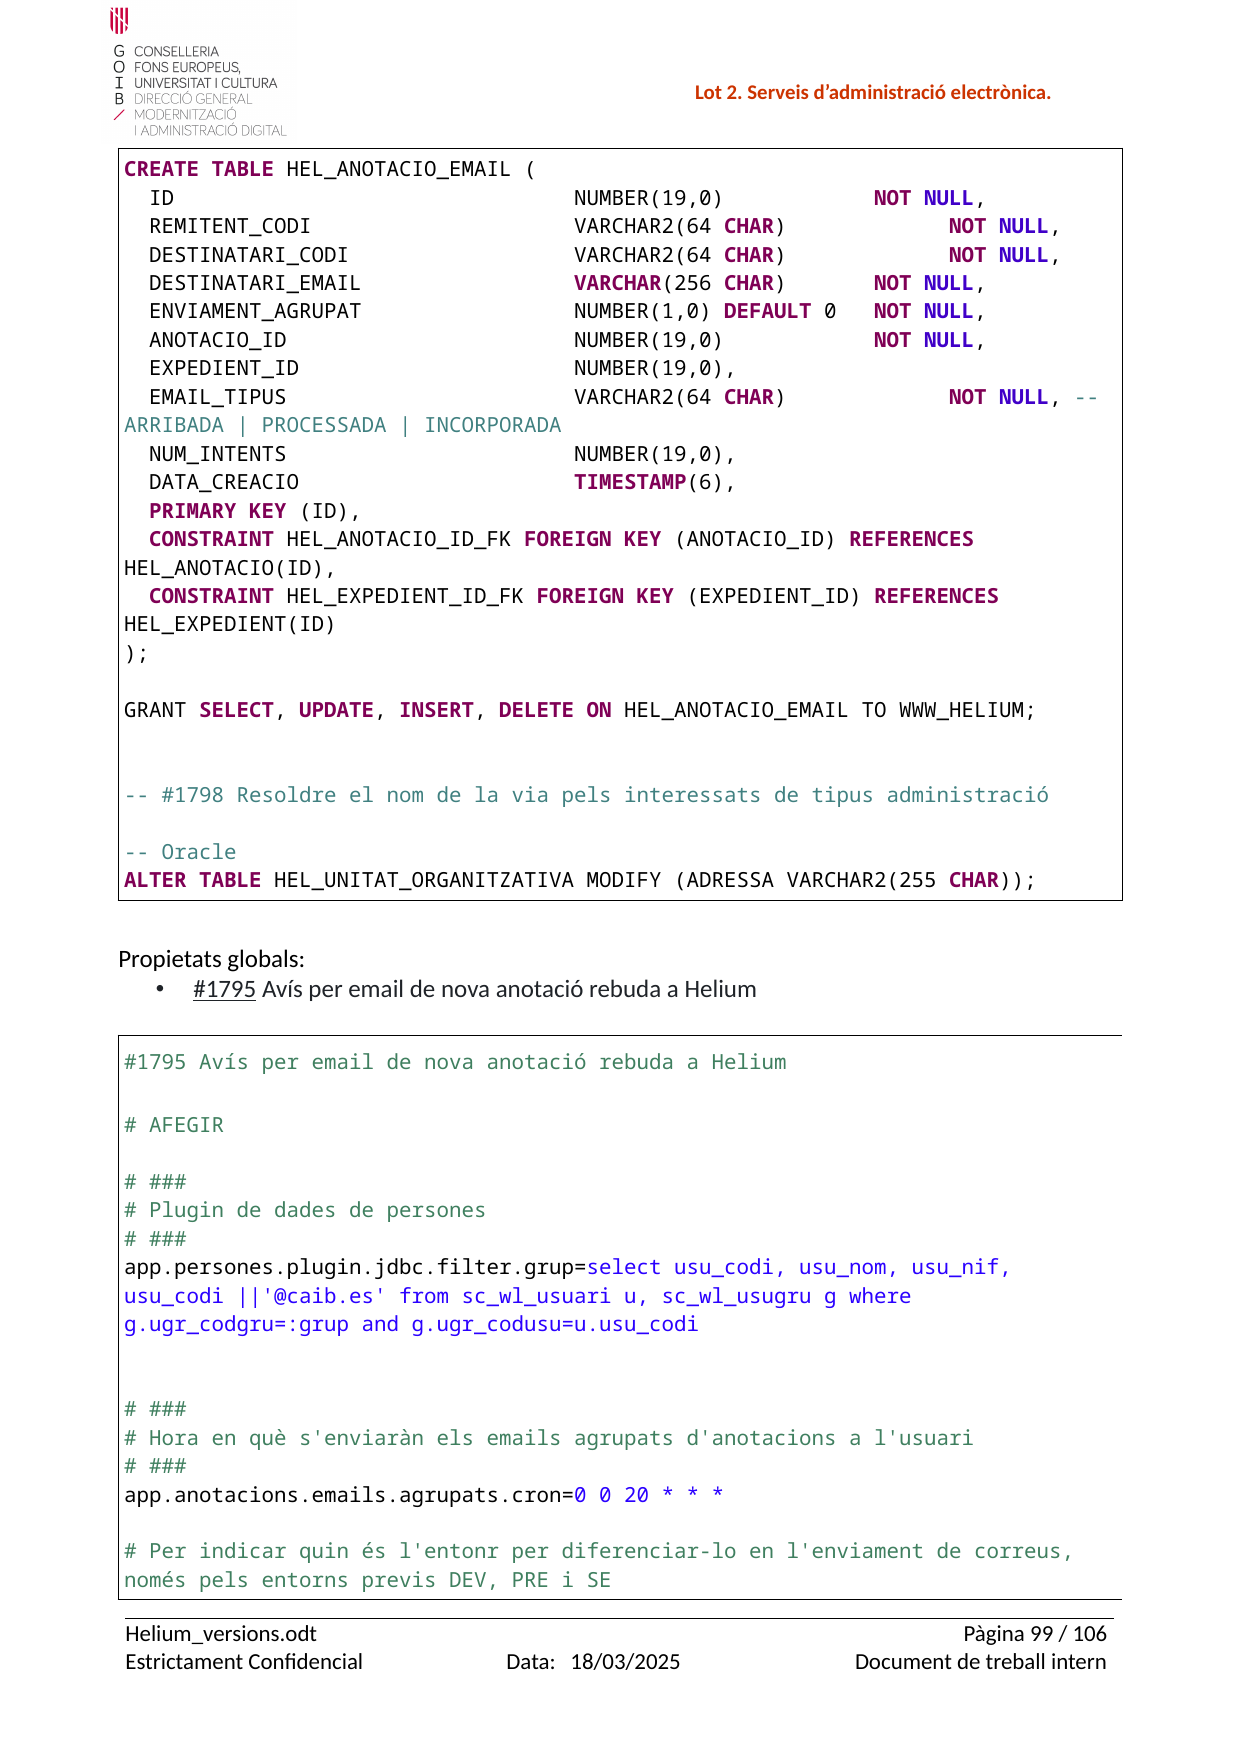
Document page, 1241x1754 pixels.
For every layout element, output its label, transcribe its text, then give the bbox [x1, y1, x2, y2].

table_header #1795 Avís per email de nova anotació rebuda a Helium # AFEGIR # ### # Plugin de dades de persones # ### app.persones.plugin.jdbc.filter.grup=select usu_codi, usu_nom, usu_nif, usu_codi ||'@caib.es' from sc_wl_usuari u, sc_wl_usugru g where g.ugr_codgru=:grup and g.ugr_codusu=u.usu_codi # ### # Hora en què s'enviaràn els emails agrupats d'anotacions a l'usuari # ### app.anotacions.emails.agrupats.cron=0 0 20 * * * # Per indicar quin és l'entonr per diferenciar-lo en l'enviament de correus, només pels entorns previs DEV, PRE i SE [119, 1036, 1122, 1599]
picture [100, 0, 297, 144]
text Propietats globals: [118, 943, 1122, 973]
list #1795 Avís per email de nova anotació rebuda a Helium [156, 973, 1122, 1004]
table_header CREATE TABLE HEL_ANOTACIO_EMAIL ( ID NUMBER(19,0) NOT NULL, REMITENT_CODI VARCHAR2(64 CHAR) NOT NULL, DESTINATARI_CODI VARCHAR2(64 CHAR) NOT NULL, DESTINATARI_EMAIL VARCHAR(256 CHAR) NOT NULL, ENVIAMENT_AGRUPAT NUMBER(1,0) DEFAULT 0 NOT NULL, ANOTACIO_ID NUMBER(19,0) NOT NULL, EXPEDIENT_ID NUMBER(19,0), EMAIL_TIPUS VARCHAR2(64 CHAR) NOT NULL, --ARRIBADA | PROCESSADA | INCORPORADA NUM_INTENTS NUMBER(19,0), DATA_CREACIO TIMESTAMP(6), PRIMARY KEY (ID), CONSTRAINT HEL_ANOTACIO_ID_FK FOREIGN KEY (ANOTACIO_ID) REFERENCES HEL_ANOTACIO(ID), CONSTRAINT HEL_EXPEDIENT_ID_FK FOREIGN KEY (EXPEDIENT_ID) REFERENCES HEL_EXPEDIENT(ID) ); GRANT SELECT, UPDATE, INSERT, DELETE ON HEL_ANOTACIO_EMAIL TO WWW_HELIUM; -- #1798 Resoldre el nom de la via pels interessats de tipus administració -- Oracle ALTER TABLE HEL_UNITAT_ORGANITZATIVA MODIFY (ADRESSA VARCHAR2(255 CHAR)); [119, 149, 1122, 899]
